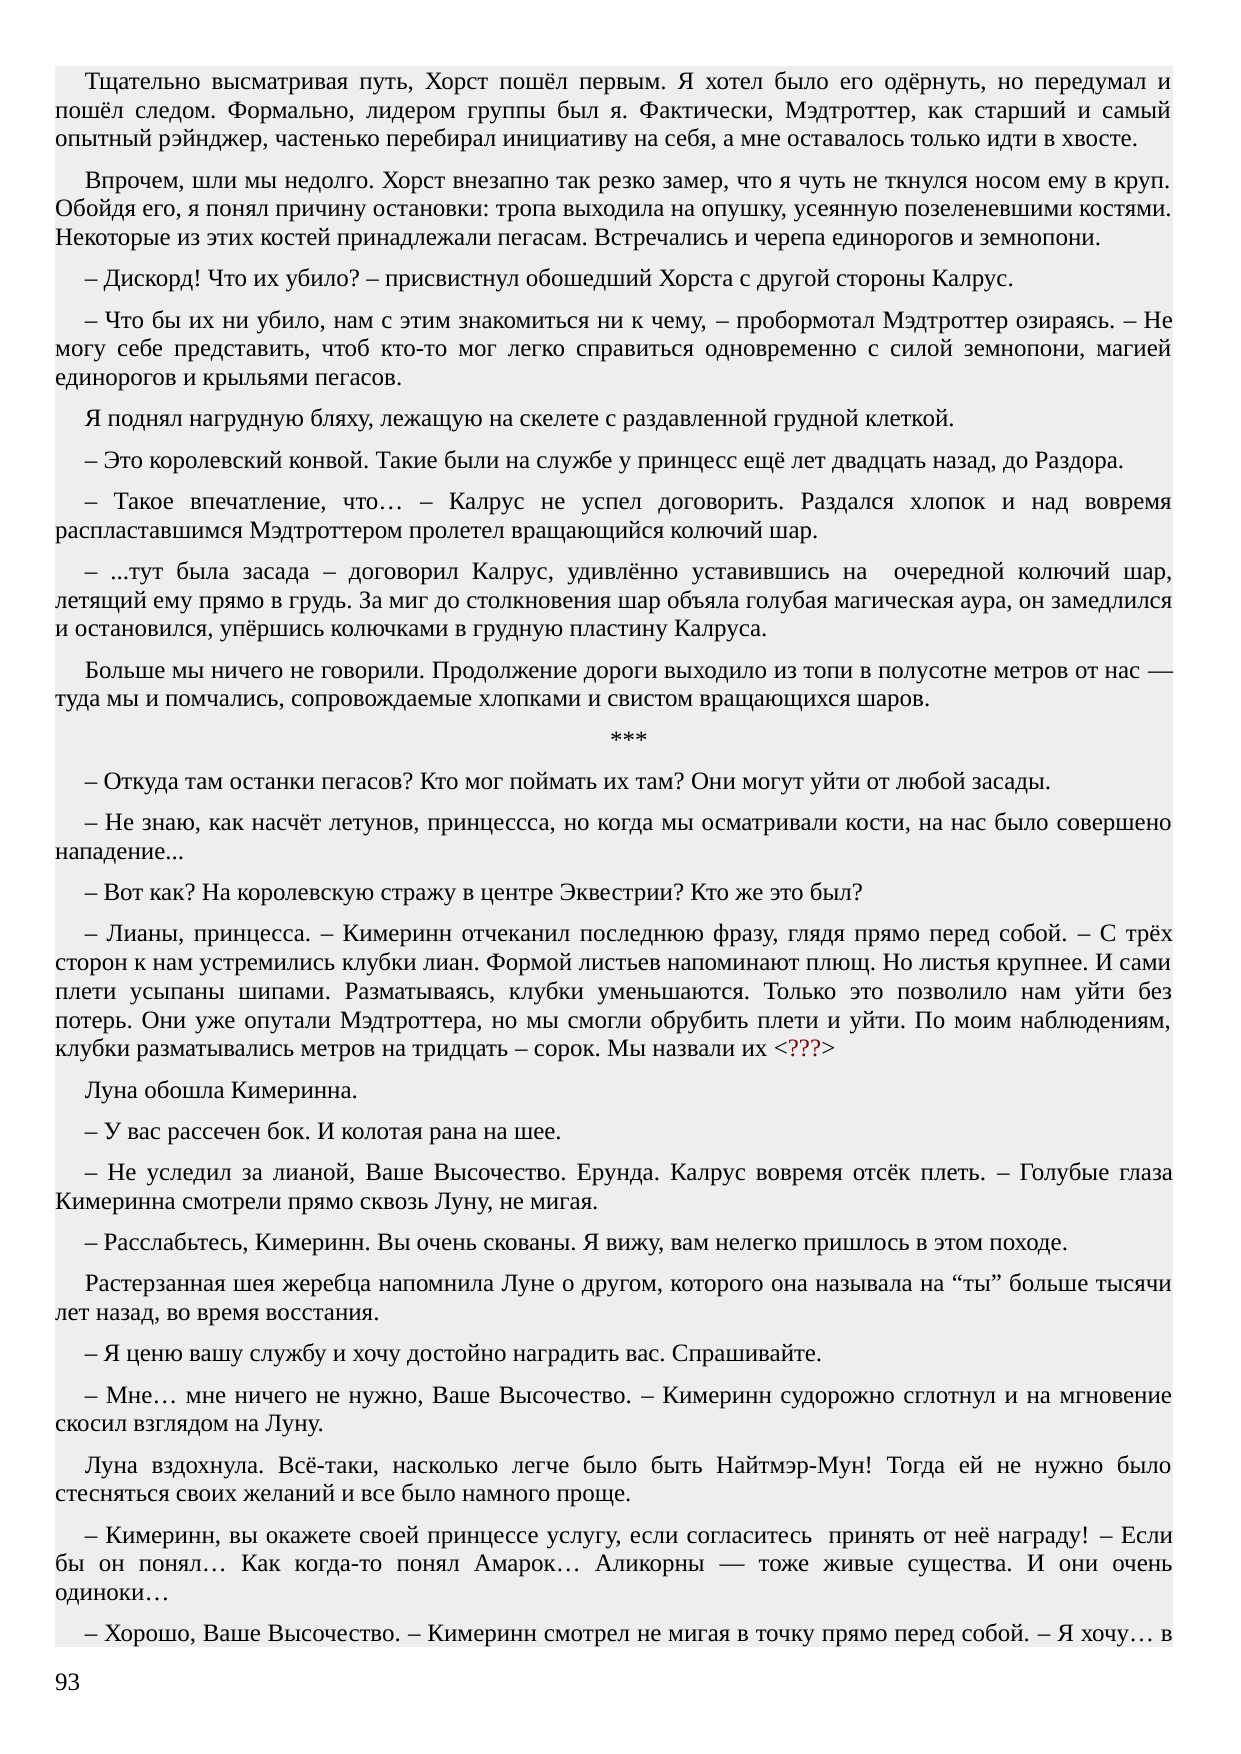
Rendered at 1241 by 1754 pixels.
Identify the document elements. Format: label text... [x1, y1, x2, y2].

text – Мне… мне ничего не нужно, Ваше Высочество. – Кимеринн судорожно сглотнул и на мгновение скосил взглядом на Луну. [55, 1380, 1173, 1437]
text – Хорошо, Ваше Высочество. – Кимеринн смотрел не мигая в точку прямо перед собой. – Я хочу… в [55, 1618, 1173, 1647]
text – Это королевский конвой. Такие были на службе у принцесс ещё лет двадцать назад, до Раздора. [55, 445, 1173, 473]
text – Дискорд! Что их убило? – присвистнул обошедший Хорста с другой стороны Калрус. [55, 263, 1173, 292]
text – Кимеринн, вы окажете своей принцессе услугу, если согласитесь принять от неё награду! – Если бы он понял… Как когда-то понял Амарок… Аликорны — тоже живые существа. И они очень одиноки… [55, 1520, 1173, 1606]
text Больше мы ничего не говорили. Продолжение дороги выходило из топи в полусотне метров от нас — туда мы и помчались, сопровождаемые хлопками и свистом вращающихся шаров. [55, 655, 1173, 712]
text – Расслабьтесь, Кимеринн. Вы очень скованы. Я вижу, вам нелегко пришлось в этом походе. [55, 1227, 1173, 1256]
text – Такое впечатление, что… – Калрус не успел договорить. Раздался хлопок и над вовремя распластавшимся Мэдтроттером пролетел вращающийся колючий шар. [55, 486, 1173, 543]
text – Я ценю вашу службу и хочу достойно наградить вас. Спрашивайте. [55, 1338, 1173, 1367]
text – Вот как? На королевскую стражу в центре Эквестрии? Кто же это был? [55, 877, 1173, 906]
text – Откуда там останки пегасов? Кто мог поймать их там? Они могут уйти от любой засады. [55, 766, 1173, 795]
text Растерзанная шея жеребца напомнила Луне о другом, которого она называла на “ты” больше тысячи лет назад, во время восстания. [55, 1268, 1173, 1326]
text – Что бы их ни убило, нам с этим знакомиться ни к чему, – пробормотал Мэдтроттер озираясь. – Не могу себе представить, чтоб кто-то мог легко справиться одновременно с силой земнопони, магией единорогов и крыльями пегасов. [55, 305, 1173, 391]
text – Лианы, принцесса. – Кимеринн отчеканил последнюю фразу, глядя прямо перед собой. – С трёх сторон к нам устремились клубки лиан. Формой листьев напоминают плющ. Но листья крупнее. И сами плети усыпаны шипами. Разматываясь, клубки уменьшаются. Только это позволило нам уйти без потерь. Они уже опутали Мэдтроттера, но мы смогли обрубить плети и уйти. По моим наблюдениям, клубки разматывались метров на тридцать – сорок. Мы назвали их <???> [55, 918, 1173, 1062]
text – ...тут была засада – договорил Калрус, удивлённо уставившись на очередной колючий шар, летящий ему прямо в грудь. За миг до столкновения шар объяла голубая магическая аура, он замедлился и остановился, упёршись колючками в грудную пластину Калруса. [55, 556, 1173, 642]
text *** [55, 725, 1173, 753]
text Впрочем, шли мы недолго. Хорст внезапно так резко замер, что я чуть не ткнулся носом ему в круп. Обойдя его, я понял причину остановки: тропа выходила на опушку, усеянную позеленевшими костями. Некоторые из этих костей принадлежали пегасам. Встречались и черепа единорогов и земнопони. [55, 165, 1173, 251]
text – Не уследил за лианой, Ваше Высочество. Ерунда. Калрус вовремя отсёк плеть. – Голубые глаза Кимеринна смотрели прямо сквозь Луну, не мигая. [55, 1157, 1173, 1215]
text – Не знаю, как насчёт летунов, принцессса, но когда мы осматривали кости, на нас было совершено нападение... [55, 807, 1173, 865]
text Тщательно высматривая путь, Хорст пошёл первым. Я хотел было его одёрнуть, но передумал и пошёл следом. Формально, лидером группы был я. Фактически, Мэдтроттер, как старший и самый опытный рэйнджер, частенько перебирал инициативу на себя, а мне оставалось только идти в хвосте. [55, 66, 1173, 152]
text Я поднял нагрудную бляху, лежащую на скелете с раздавленной грудной клеткой. [55, 403, 1173, 432]
text Луна вздохнула. Всё-таки, насколько легче было быть Найтмэр-Мун! Тогда ей не нужно было стесняться своих желаний и все было намного проще. [55, 1450, 1173, 1507]
text – У вас рассечен бок. И колотая рана на шее. [55, 1116, 1173, 1145]
text Луна обошла Кимеринна. [55, 1075, 1173, 1103]
